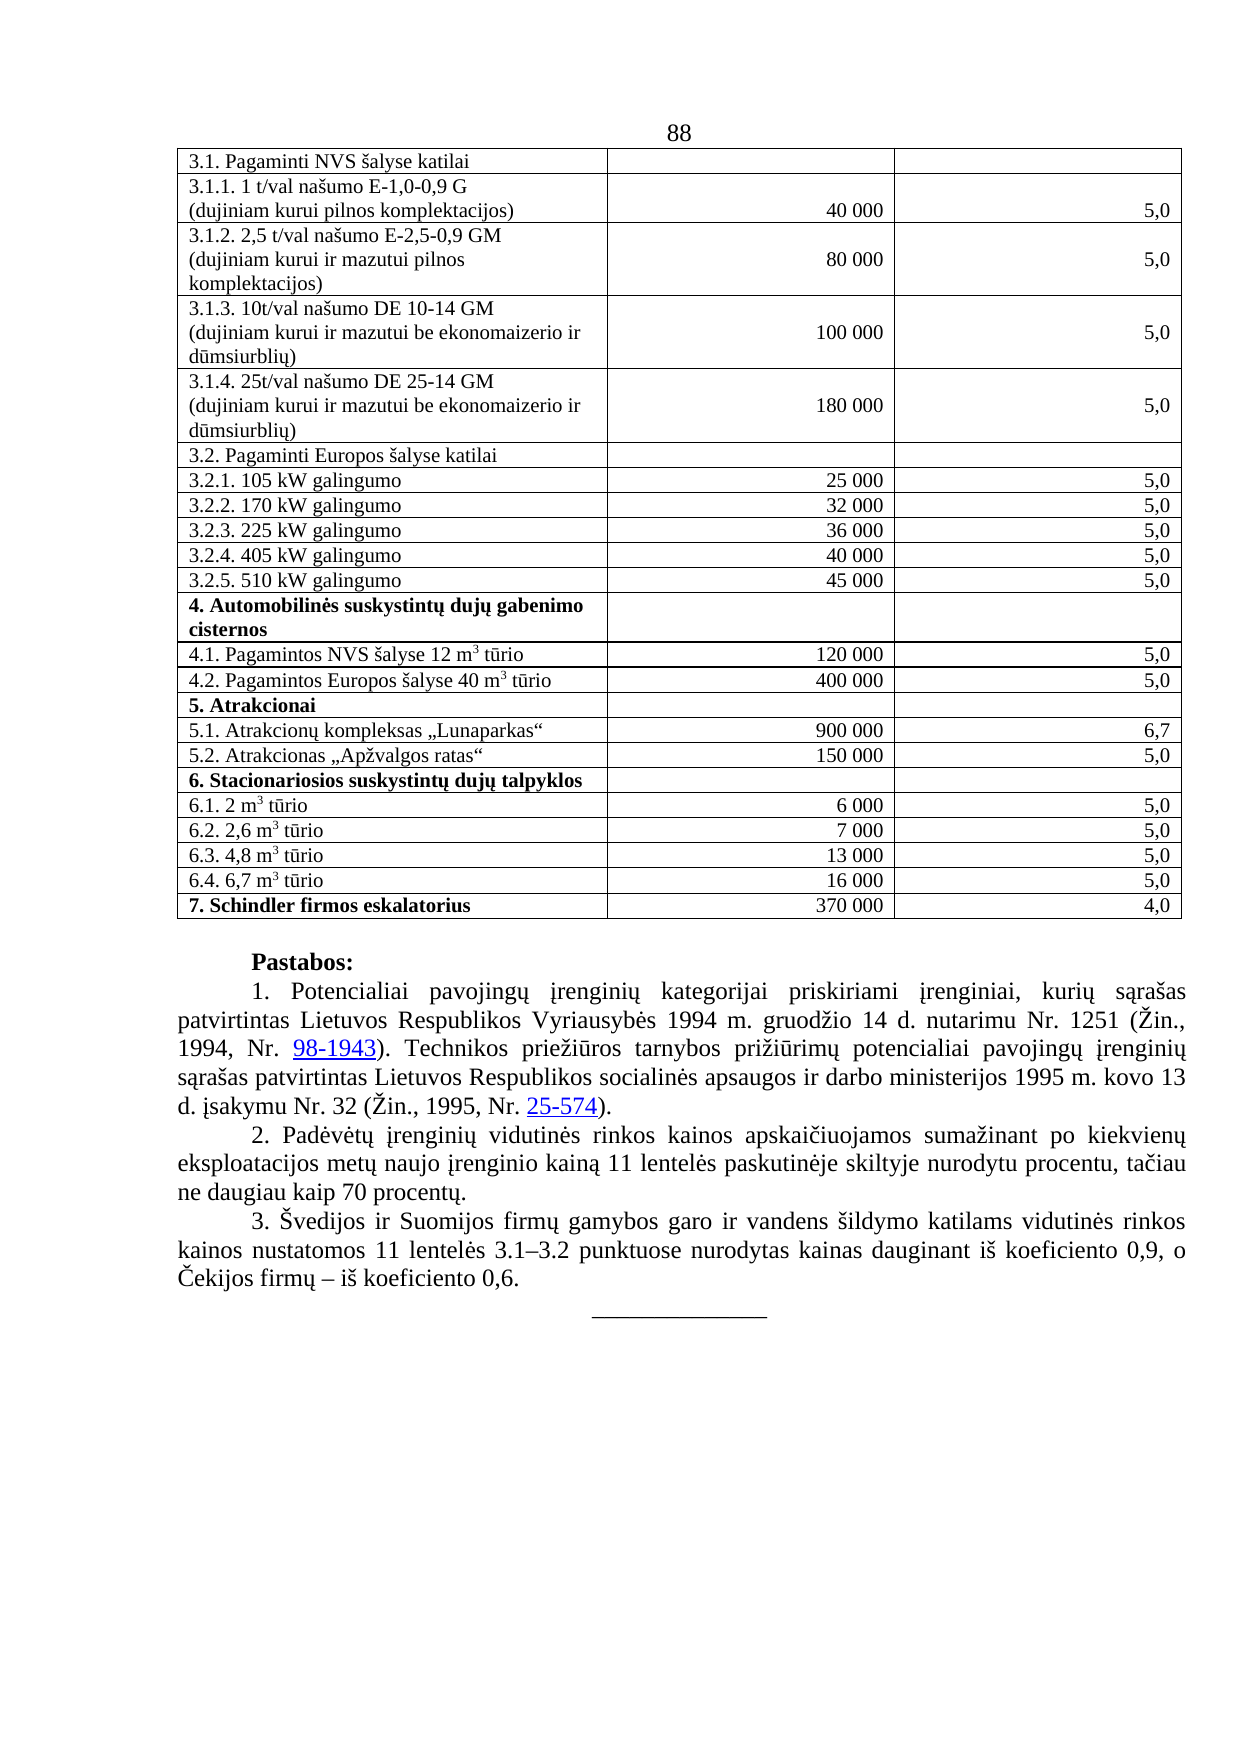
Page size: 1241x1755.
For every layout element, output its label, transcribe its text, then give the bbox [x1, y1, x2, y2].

table_cell 4,0 [895, 894, 1181, 917]
table_cell 180 000 [608, 369, 894, 442]
table_cell 3.1. Pagaminti NVS šalyse katilai [178, 149, 607, 173]
text Pastabos: [177, 947, 1187, 976]
table_cell 16 000 [608, 868, 894, 892]
table_cell 5,0 [895, 543, 1181, 567]
table_cell 5,0 [895, 843, 1181, 867]
table_cell 120 000 [608, 643, 894, 666]
table_cell 3.1.4. 25t/val našumo DE 25-14 GM (dujiniam kurui ir mazutui be ekonomaizerio ir dūmsiurblių) [178, 369, 607, 442]
table_cell [895, 768, 1181, 792]
table_cell 400 000 [608, 668, 894, 692]
table_cell 5,0 [895, 568, 1181, 592]
table_cell 3.2.2. 170 kW galingumo [178, 493, 607, 517]
table_cell 5,0 [895, 223, 1181, 295]
table_cell [895, 443, 1181, 467]
table_cell 100 000 [608, 296, 894, 368]
text 2. Padėvėtų įrenginių vidutinės rinkos kainos apskaičiuojamos sumažinant po kiekvienų eksploatacijos metų naujo įrenginio kainą 11 lentelės paskutinėje skiltyje nurodytu procentu, tačiau ne daugiau kaip 70 procentų. [177, 1120, 1187, 1206]
table_cell 5,0 [895, 493, 1181, 517]
text 1. Potencialiai pavojingų įrenginių kategorijai priskiriami įrenginiai, kurių sąrašas patvirtintas Lietuvos Respublikos Vyriausybės 1994 m. gruodžio 14 d. nutarimu Nr. 1251 (Žin., 1994, Nr. 98-1943). Technikos priežiūros tarnybos prižiūrimų potencialiai pavojingų įrenginių sąrašas patvirtintas Lietuvos Respublikos socialinės apsaugos ir darbo ministerijos 1995 m. kovo 13 d. įsakymu Nr. 32 (Žin., 1995, Nr. 25-574). [177, 976, 1187, 1120]
table_cell 32 000 [608, 493, 894, 517]
table_cell [608, 768, 894, 792]
table_cell 40 000 [608, 174, 894, 222]
table_cell 7 000 [608, 818, 894, 842]
table_cell [608, 443, 894, 467]
table_cell 45 000 [608, 568, 894, 592]
table_cell 3.1.3. 10t/val našumo DE 10-14 GM (dujiniam kurui ir mazutui be ekonomaizerio ir dūmsiurblių) [178, 296, 607, 368]
table_cell 5,0 [895, 818, 1181, 842]
table_cell 5,0 [895, 174, 1181, 222]
table_cell 13 000 [608, 843, 894, 867]
table_cell [895, 593, 1181, 641]
table_cell 5,0 [895, 468, 1181, 492]
table_cell 3.2.3. 225 kW galingumo [178, 518, 607, 542]
table_cell 5,0 [895, 793, 1181, 817]
table_cell 900 000 [608, 718, 894, 742]
table_cell 5,0 [895, 743, 1181, 767]
table_cell 5,0 [895, 868, 1181, 892]
table_cell 6.4. 6,7 m3 tūrio [178, 868, 607, 892]
table_cell 40 000 [608, 543, 894, 567]
table_cell 5,0 [895, 369, 1181, 442]
table_cell 25 000 [608, 468, 894, 492]
table_cell 36 000 [608, 518, 894, 542]
table_cell 150 000 [608, 743, 894, 767]
table_cell 6.1. 2 m3 tūrio [178, 793, 607, 817]
table_cell 6,7 [895, 718, 1181, 742]
text ______________ [177, 1292, 1181, 1321]
table_cell [608, 593, 894, 641]
table_cell [608, 693, 894, 717]
table_cell 370 000 [608, 894, 894, 917]
table_cell 3.1.1. 1 t/val našumo E-1,0-0,9 G (dujiniam kurui pilnos komplektacijos) [178, 174, 607, 222]
table_cell 3.2.4. 405 kW galingumo [178, 543, 607, 567]
table_cell [895, 149, 1181, 173]
table_cell 7. Schindler firmos eskalatorius [178, 894, 607, 917]
table_cell 5. Atrakcionai [178, 693, 607, 717]
table_cell 6. Stacionariosios suskystintų dujų talpyklos [178, 768, 607, 792]
table_cell [608, 149, 894, 173]
table_cell 5.2. Atrakcionas „Apžvalgos ratas“ [178, 743, 607, 767]
table_cell 3.1.2. 2,5 t/val našumo E-2,5-0,9 GM (dujiniam kurui ir mazutui pilnos komplektacijos) [178, 223, 607, 295]
table_cell 6.3. 4,8 m3 tūrio [178, 843, 607, 867]
table_cell 5,0 [895, 518, 1181, 542]
table_cell 5,0 [895, 643, 1181, 666]
table_cell 6 000 [608, 793, 894, 817]
table_cell 4.1. Pagamintos NVS šalyse 12 m3 tūrio [178, 643, 607, 666]
table_cell [895, 693, 1181, 717]
table_cell 4.2. Pagamintos Europos šalyse 40 m3 tūrio [178, 668, 607, 692]
table_cell 3.2.1. 105 kW galingumo [178, 468, 607, 492]
table_cell 5.1. Atrakcionų kompleksas „Lunaparkas“ [178, 718, 607, 742]
table_cell 3.2.5. 510 kW galingumo [178, 568, 607, 592]
table_cell 3.2. Pagaminti Europos šalyse katilai [178, 443, 607, 467]
table_cell 5,0 [895, 668, 1181, 692]
table_cell 4. Automobilinės suskystintų dujų gabenimo cisternos [178, 593, 607, 641]
table_cell 5,0 [895, 296, 1181, 368]
table_cell 80 000 [608, 223, 894, 295]
text 3. Švedijos ir Suomijos firmų gamybos garo ir vandens šildymo katilams vidutinės rinkos kainos nustatomos 11 lentelės 3.1–3.2 punktuose nurodytas kainas dauginant iš koeficiento 0,9, o Čekijos firmų – iš koeficiento 0,6. [177, 1206, 1187, 1292]
table_cell 6.2. 2,6 m3 tūrio [178, 818, 607, 842]
